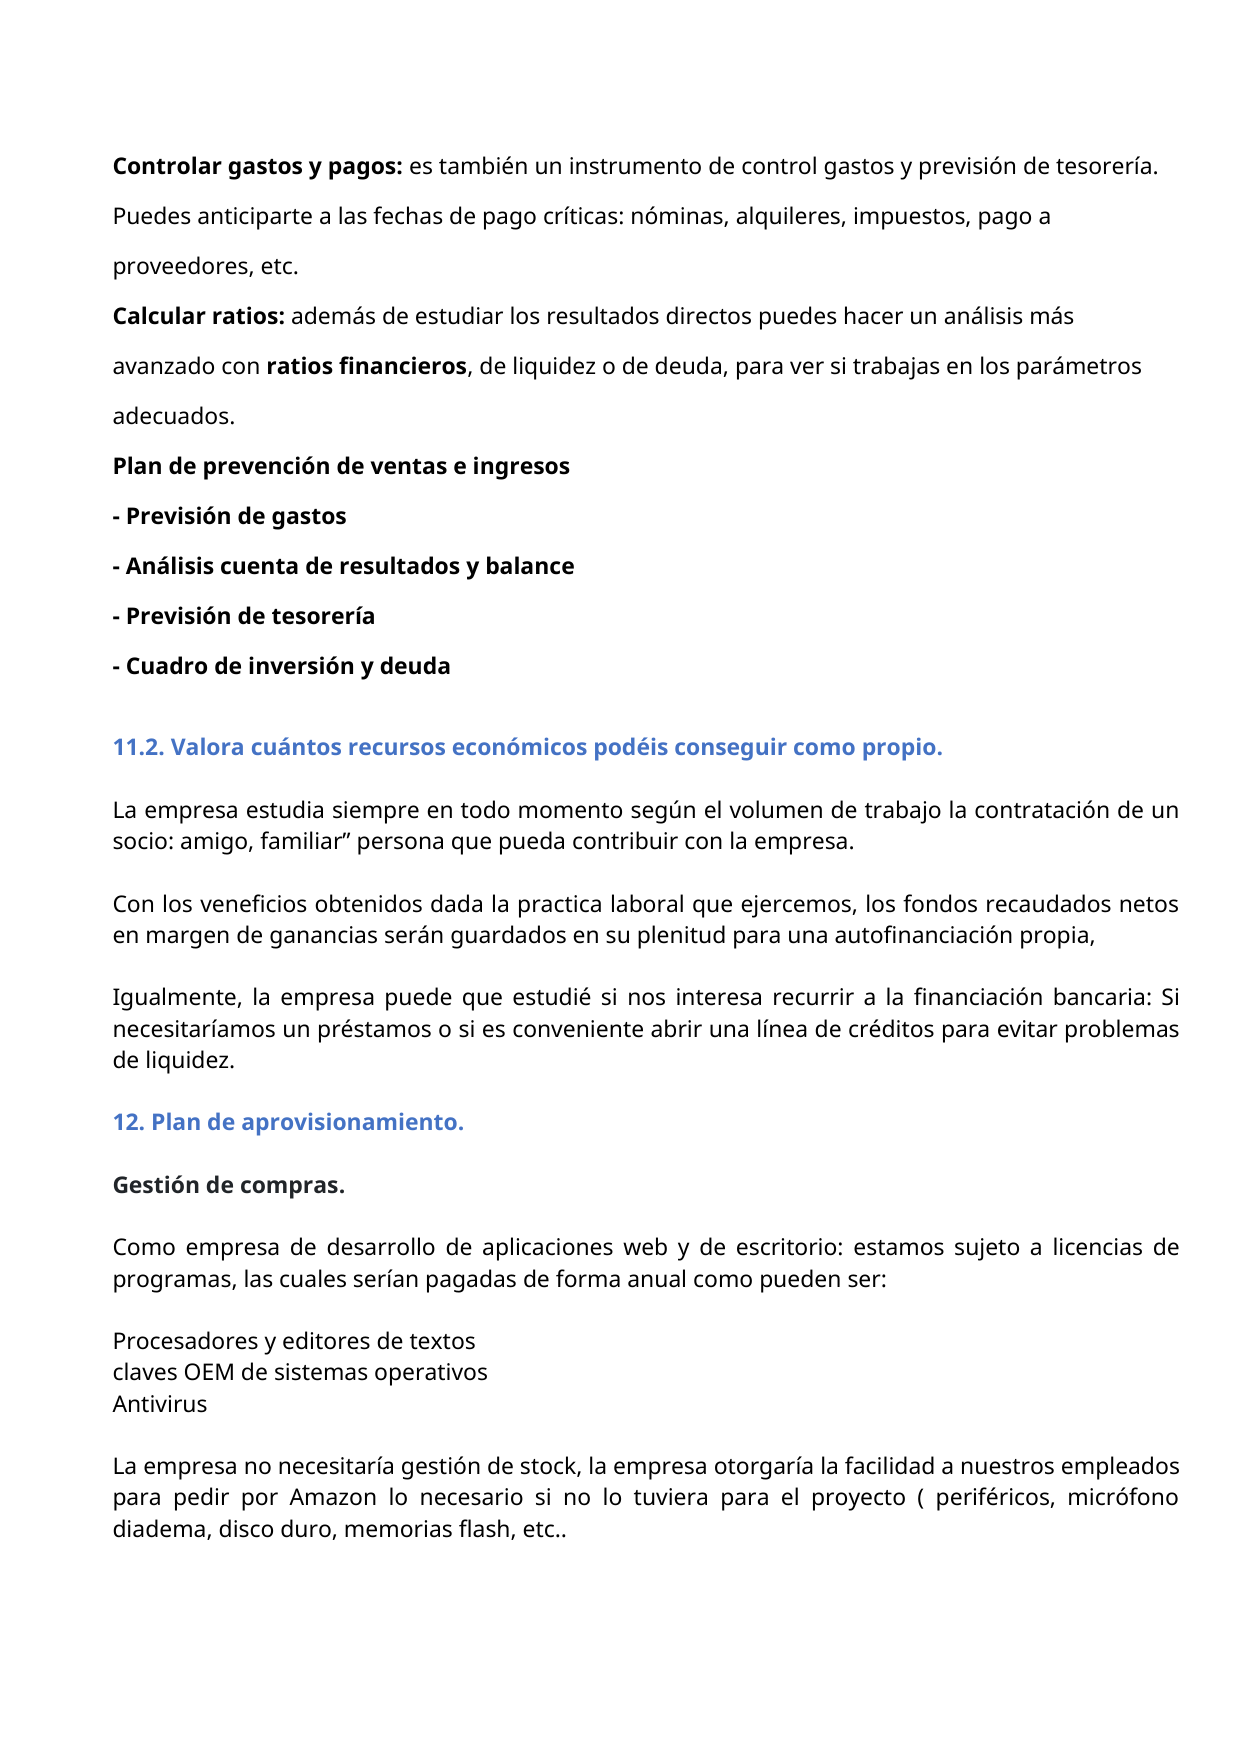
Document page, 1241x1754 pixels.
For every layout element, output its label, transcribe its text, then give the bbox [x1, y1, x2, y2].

text Calcular ratios: además de estudiar los resultados directos puedes hacer un análisis más avanzado con ratios financieros, de liquidez o de deuda, para ver si trabajas en los parámetros adecuados. [112, 300, 1181, 431]
text claves OEM de sistemas operativos [112, 1356, 1181, 1387]
text - Previsión de gastos [112, 500, 1181, 531]
text 12. Plan de aprovisionamiento. [112, 1106, 1181, 1137]
text Igualmente, la empresa puede que estudié si nos interesa recurrir a la financiación bancaria: Si necesitaríamos un préstamos o si es conveniente abrir una línea de créditos para evitar problemas de liquidez. [112, 981, 1181, 1075]
text - Análisis cuenta de resultados y balance [112, 550, 1181, 581]
text La empresa no necesitaría gestión de stock, la empresa otorgaría la facilidad a nuestros empleados para pedir por Amazon lo necesario si no lo tuviera para el proyecto ( periféricos, micrófono diadema, disco duro, memorias flash, etc.. [112, 1450, 1181, 1544]
text Antivirus [112, 1387, 1181, 1419]
text - Previsión de tesorería [112, 600, 1181, 631]
text Como empresa de desarrollo de aplicaciones web y de escritorio: estamos sujeto a licencias de programas, las cuales serían pagadas de forma anual como pueden ser: [112, 1231, 1181, 1294]
text La empresa estudia siempre en todo momento según el volumen de trabajo la contratación de un socio: amigo, familiar” persona que pueda contribuir con la empresa. [112, 794, 1181, 856]
text Con los veneficios obtenidos dada la practica laboral que ejercemos, los fondos recaudados netos en margen de ganancias serán guardados en su plenitud para una autofinanciación propia, [112, 887, 1181, 950]
text - Cuadro de inversión y deuda [112, 650, 1181, 681]
text Plan de prevención de ventas e ingresos [112, 450, 1181, 481]
text Gestión de compras. [112, 1169, 1181, 1200]
text Controlar gastos y pagos: es también un instrumento de control gastos y previsión de tesorería. Puedes anticiparte a las fechas de pago críticas: nóminas, alquileres, impuestos, pago a proveedores, etc. [112, 150, 1181, 281]
text 11.2. Valora cuántos recursos económicos podéis conseguir como propio. [112, 731, 1181, 762]
text Procesadores y editores de textos [112, 1325, 1181, 1356]
